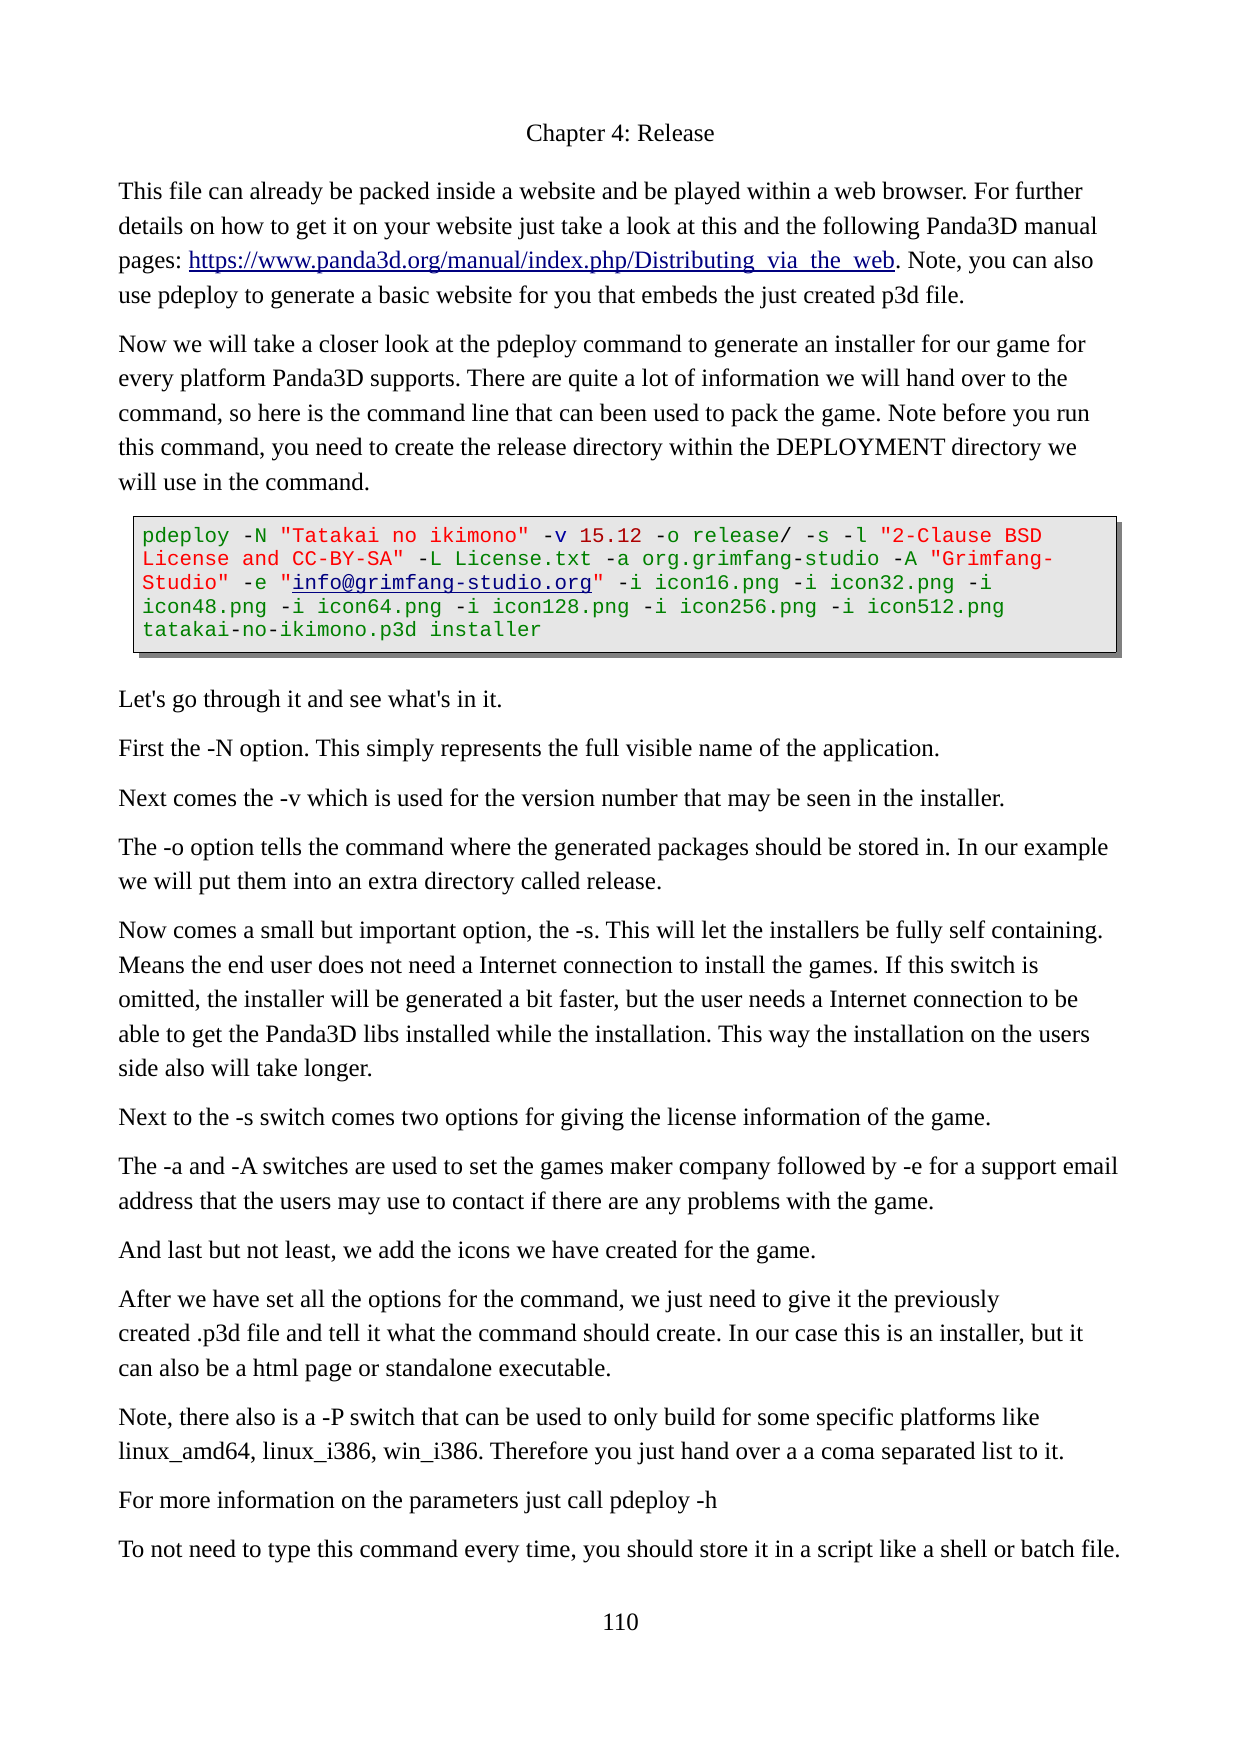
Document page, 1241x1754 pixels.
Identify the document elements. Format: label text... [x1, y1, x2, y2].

text To not need to type this command every time, you should store it in a script like a shell or batch file. [118, 1534, 1122, 1563]
text The -o option tells the command where the generated packages should be stored in. In our example we will put them into an extra directory called release. [118, 832, 1122, 895]
text For more information on the parameters just call pdeploy -h [118, 1485, 1122, 1514]
text Now we will take a closer look at the pdeploy command to generate an installer for our game for every platform Panda3D supports. There are quite a lot of information we will hand over to the command, so here is the command line that can been used to pack the game. Note before you run this command, you need to create the release directory within the DEPLOYMENT directory we will use in the command. [118, 329, 1122, 496]
text And last but not least, we add the icons we have created for the game. [118, 1235, 1122, 1263]
text First the -N option. This simply represents the full visible name of the application. [118, 733, 1122, 762]
text Next to the -s switch comes two options for giving the license information of the game. [118, 1102, 1122, 1131]
text pdeploy -N "Tatakai no ikimono" -v 15.12 -o release/ -s -l "2-Clause BSD License and CC-BY-SA" -L License.txt -a org.grimfang-studio -A "Grimfang-Studio" -e "info@grimfang-studio.org" -i icon16.png -i icon32.png -i icon48.png -i icon64.png -i icon128.png -i icon256.png -i icon512.png tatakai-no-ikimono.p3d installer [134, 517, 1116, 652]
text Note, there also is a -P switch that can be used to only build for some specific platforms like linux_amd64, linux_i386, win_i386. Therefore you just hand over a a coma separated list to it. [118, 1402, 1122, 1465]
text Let's go through it and see what's in it. [118, 684, 1122, 713]
text After we have set all the options for the command, we just need to give it the previously created .p3d file and tell it what the command should create. In our case this is an installer, but it can also be a html page or standalone executable. [118, 1284, 1122, 1382]
text The -a and -A switches are used to set the games maker company followed by -e for a support email address that the users may use to contact if there are any problems with the game. [118, 1151, 1122, 1214]
text Now comes a small but important option, the -s. This will let the installers be fully self containing. Means the end user does not need a Internet connection to install the games. If this switch is omitted, the installer will be generated a bit faster, but the user needs a Internet connection to be able to get the Panda3D libs installed while the installation. This way the installation on the users side also will take longer. [118, 915, 1122, 1082]
text Next comes the -v which is used for the version number that may be seen in the installer. [118, 783, 1122, 811]
text This file can already be packed inside a website and be played within a web browser. For further details on how to get it on your website just take a look at this and the following Panda3D manual pages: https://www.panda3d.org/manual/index.php/Distributing_via_the_web. Note, you can also use pdeploy to generate a basic website for you that embeds the just created p3d file. [118, 176, 1122, 308]
